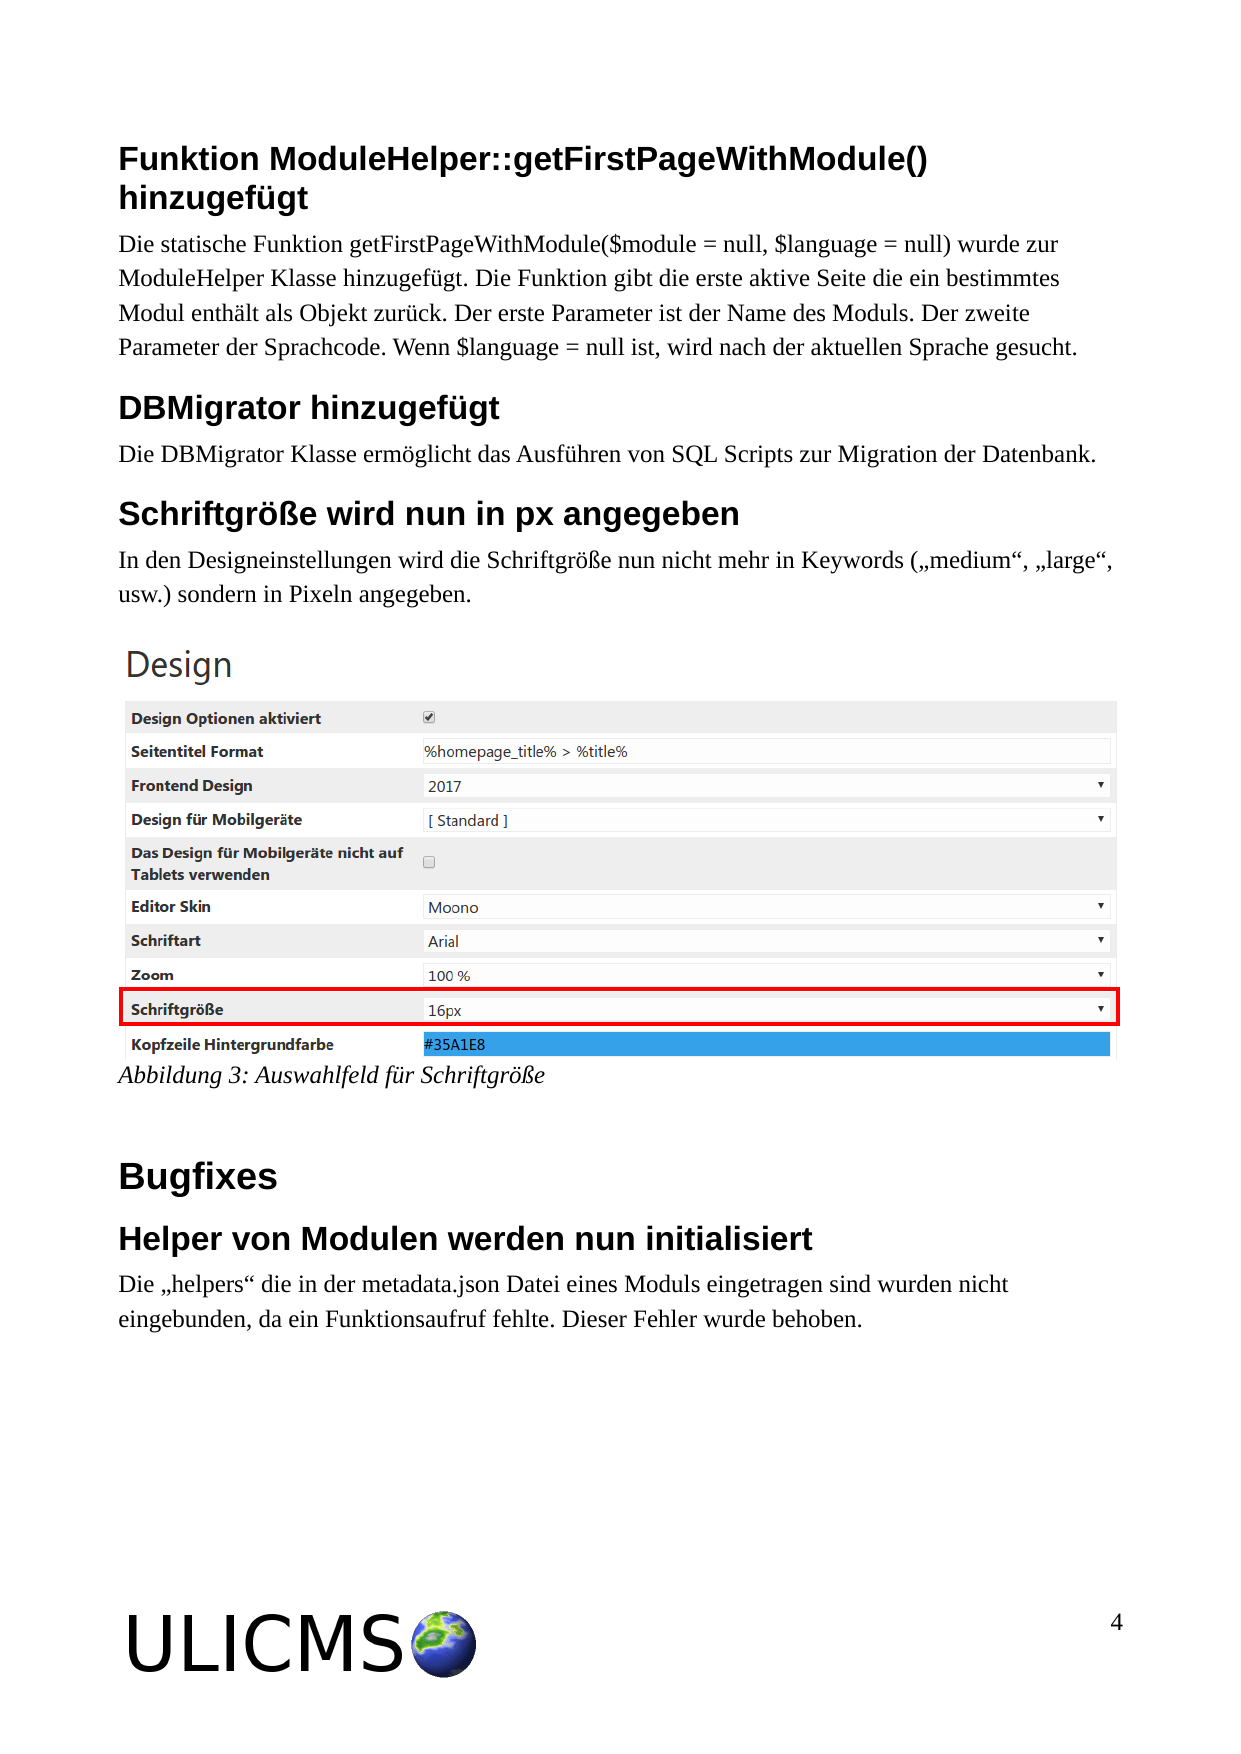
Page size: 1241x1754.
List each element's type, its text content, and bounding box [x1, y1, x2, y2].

subtitle Bugfixes [118, 1154, 1123, 1198]
text Die statische Funktion getFirstPageWithModule($module = null, $language = null) wurde zur ModuleHelper Klasse hinzugefügt. Die Funktion gibt die erste aktive Seite die ein bestimmtes Modul enthält als Objekt zurück. Der erste Parameter ist der Name des Moduls. Der zweite Parameter der Sprachcode. Wenn $language = null ist, wird nach der aktuellen Sprache gesucht. [118, 229, 1123, 361]
text In den Designeinstellungen wird die Schriftgröße nun nicht mehr in Keywords („medium“, „large“, usw.) sondern in Pixeln angegeben. [118, 545, 1123, 608]
text Abbildung 3: Auswahlfeld für Schriftgröße [118, 1060, 1123, 1089]
subtitle Funktion ModuleHelper::getFirstPageWithModule() hinzugefügt [118, 139, 1123, 216]
subtitle DBMigrator hinzugefügt [118, 387, 1123, 426]
subtitle Helper von Modulen werden nun initialisiert [118, 1218, 1123, 1257]
text Die DBMigrator Klasse ermöglicht das Ausführen von SQL Scripts zur Migration der Datenbank. [118, 439, 1123, 467]
picture [118, 641, 1123, 1060]
subtitle Schriftgröße wird nun in px angegeben [118, 494, 1123, 533]
picture [118, 1607, 479, 1681]
text Die „helpers“ die in der metadata.json Datei eines Moduls eingetragen sind wurden nicht eingebunden, da ein Funktionsaufruf fehlte. Dieser Fehler wurde behoben. [118, 1269, 1123, 1333]
